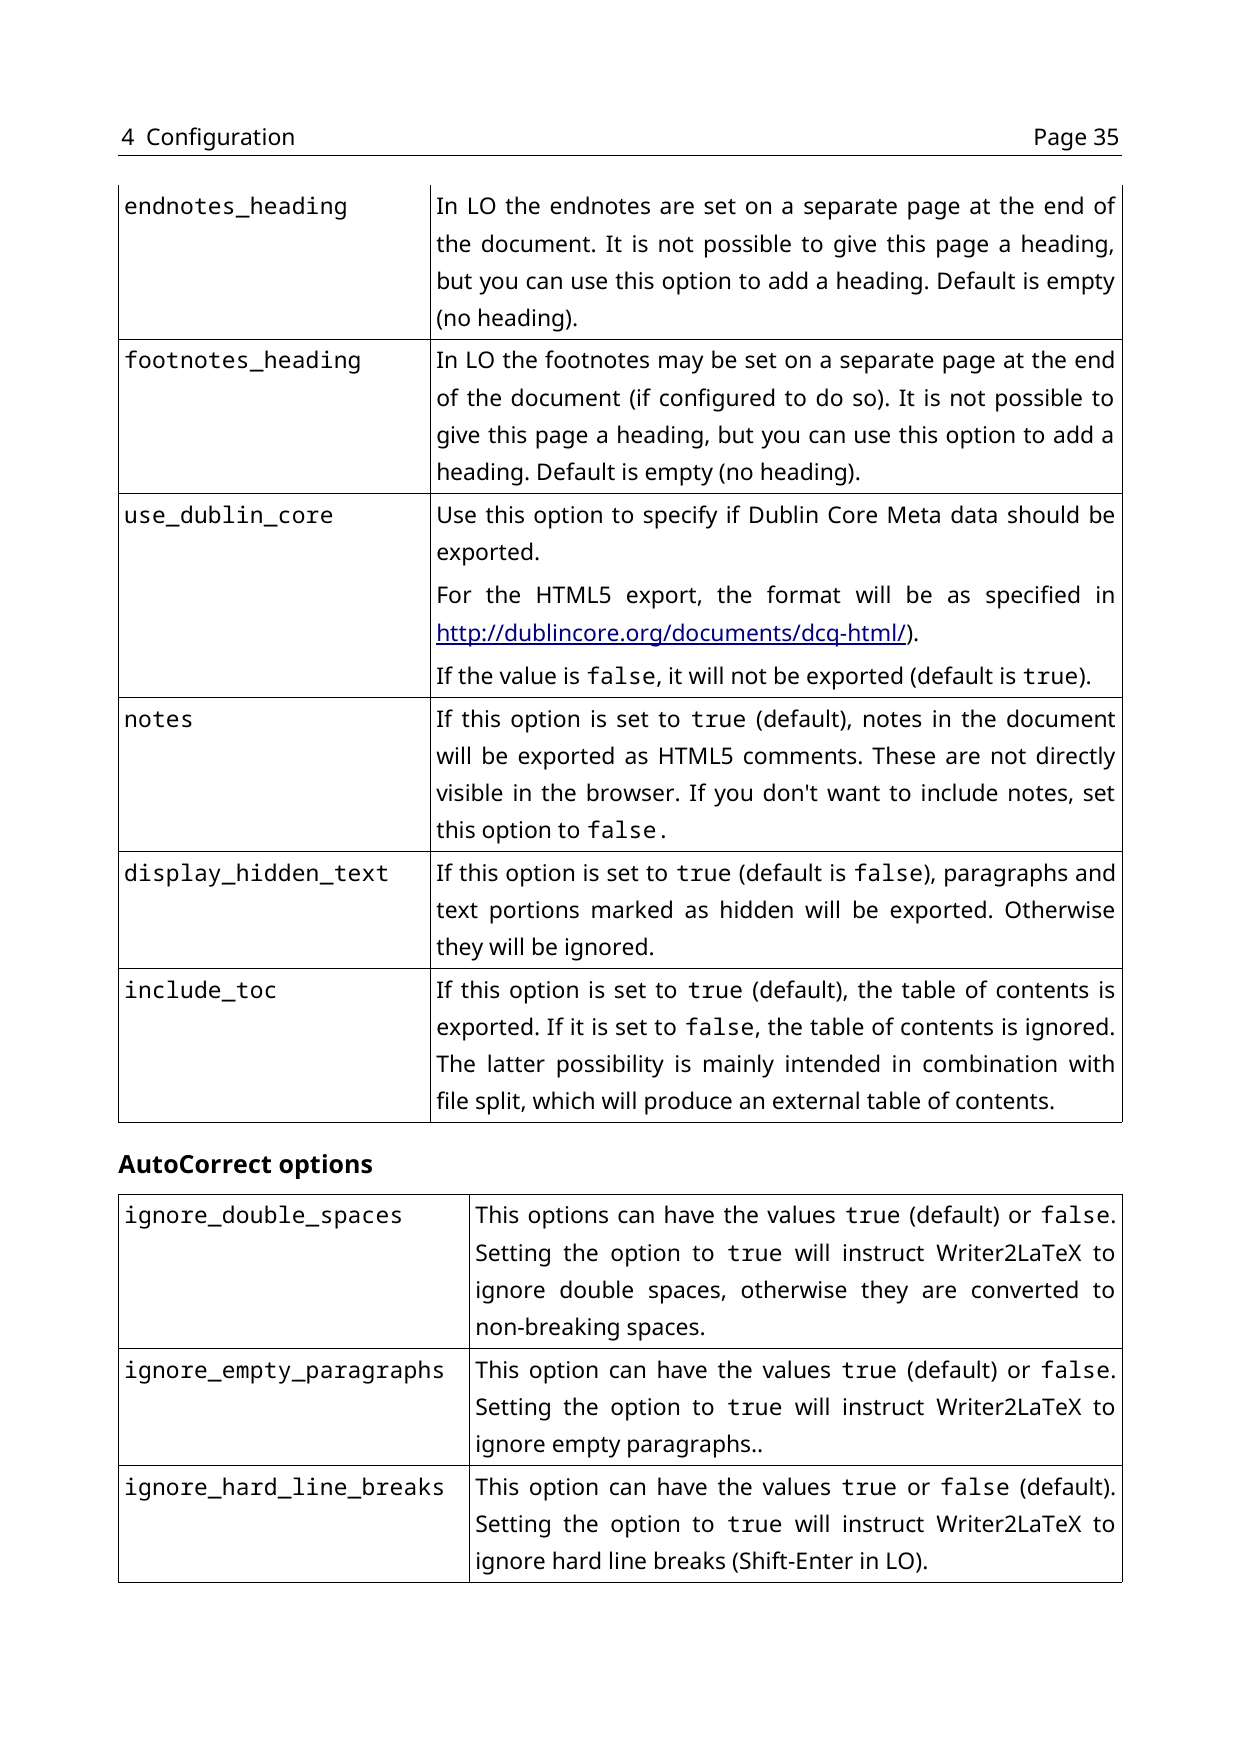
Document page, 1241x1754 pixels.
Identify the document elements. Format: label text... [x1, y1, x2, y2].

table_cell This option can have the values true or false (default). Setting the option to true will instruct Writer2LaTeX to ignore hard line breaks (Shift-Enter in LO). [470, 1466, 1122, 1582]
table_cell In LO the endnotes are set on a separate page at the end of the document. It is not possible to give this page a heading, but you can use this option to add a heading. Default is empty (no heading). [431, 185, 1122, 339]
table_cell notes [119, 698, 430, 851]
table_cell include_toc [119, 969, 430, 1122]
table_cell This option can have the values true (default) or false. Setting the option to true will instruct Writer2LaTeX to ignore empty paragraphs.. [470, 1349, 1122, 1465]
table_cell ignore_hard_line_breaks [119, 1466, 469, 1582]
table_cell If this option is set to true (default is false), paragraphs and text portions marked as hidden will be exported. Otherwise they will be ignored. [431, 852, 1122, 968]
table_cell If this option is set to true (default), notes in the document will be exported as HTML5 comments. These are not directly visible in the browser. If you don't want to include notes, set this option to false. [431, 698, 1122, 851]
table_cell endnotes_heading [119, 185, 430, 339]
table_cell If this option is set to true (default), the table of contents is exported. If it is set to false, the table of contents is ignored. The latter possibility is mainly intended in combination with file split, which will produce an external table of contents. [431, 969, 1122, 1122]
table_header ignore_double_spaces [119, 1195, 469, 1348]
subtitle AutoCorrect options [118, 1147, 1122, 1181]
table_header This options can have the values true (default) or false. Setting the option to true will instruct Writer2LaTeX to ignore double spaces, otherwise they are converted to non-breaking spaces. [470, 1195, 1122, 1348]
table_cell Use this option to specify if Dublin Core Meta data should be exported. For the HTML5 export, the format will be as specified in http://dublincore.org/documents/dcq-html/). If the value is false, it will not be exported (default is true). [431, 494, 1122, 697]
table_cell footnotes_heading [119, 340, 430, 493]
table_cell ignore_empty_paragraphs [119, 1349, 469, 1465]
table_cell In LO the footnotes may be set on a separate page at the end of the document (if configured to do so). It is not possible to give this page a heading, but you can use this option to add a heading. Default is empty (no heading). [431, 340, 1122, 493]
table_cell display_hidden_text [119, 852, 430, 968]
table_cell use_dublin_core [119, 494, 430, 697]
